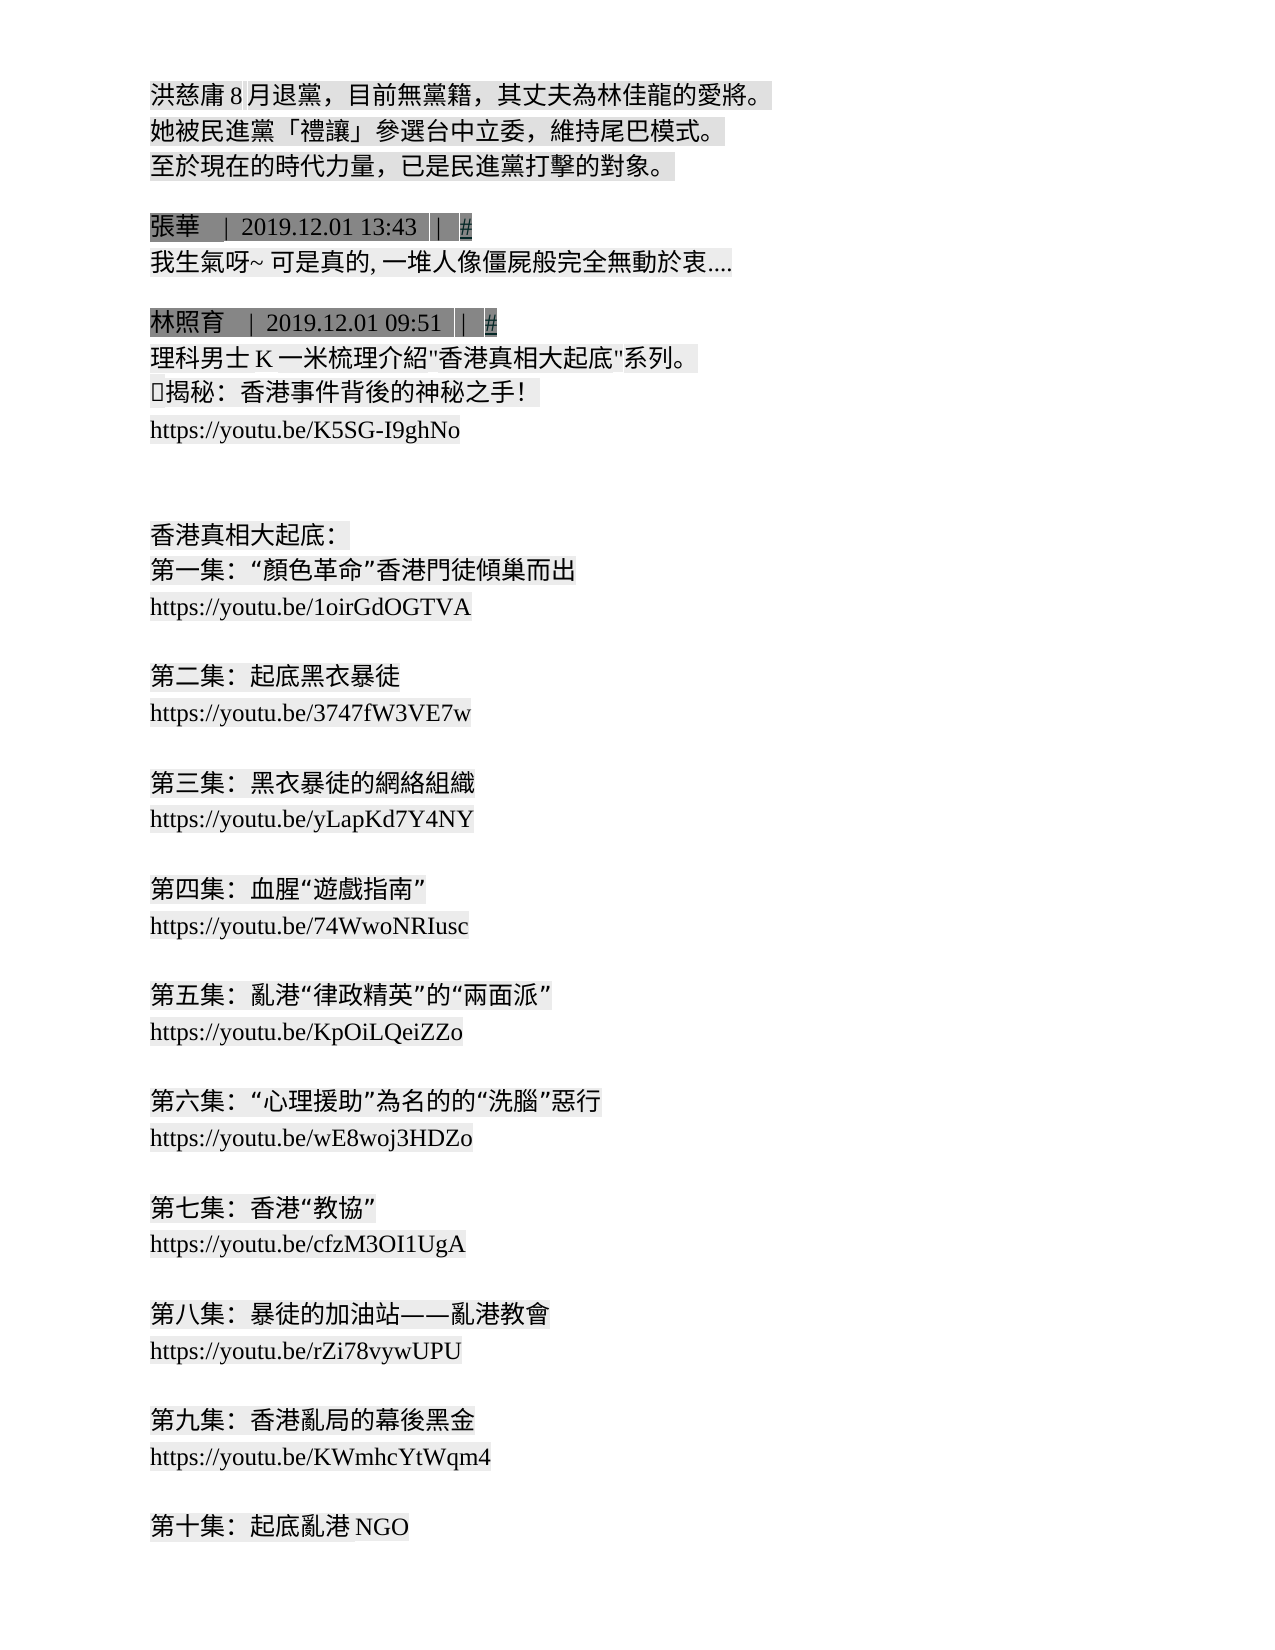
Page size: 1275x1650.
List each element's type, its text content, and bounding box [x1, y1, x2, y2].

text 理科男士K一米梳理介紹"香港真相大起底"系列。 ❌揭秘：香港事件背後的神秘之手！ https://youtu.be/K5SG-I9ghNo 香港真相大起底： 第一集：“顏色革命”香港門徒傾巢而出 https://youtu.be/1oirGdOGTVA 第二集：起底黑衣暴徒 https://youtu.be/3747fW3VE7w 第三集：黑衣暴徒的網絡組織 https://youtu.be/yLapKd7Y4NY 第四集：血腥“遊戲指南” https://youtu.be/74WwoNRIusc 第五集：亂港“律政精英”的“兩面派” https://youtu.be/KpOiLQeiZZo 第六集：“心理援助”為名的的“洗腦”惡行 https://youtu.be/wE8woj3HDZo 第七集：香港“教協” https://youtu.be/cfzM3OI1UgA 第八集：暴徒的加油站——亂港教會 https://youtu.be/rZi78vywUPU 第九集：香港亂局的幕後黑金 https://youtu.be/KWmhcYtWqm4 第十集：起底亂港NGO [150, 337, 1125, 1542]
text 洪慈庸8月退黨，目前無黨籍，其丈夫為林佳龍的愛將。 她被民進黨「禮讓」參選台中立委，維持尾巴模式。 至於現在的時代力量，已是民進黨打擊的對象。 [150, 75, 1125, 181]
text 林照育 | 2019.12.01 09:51 | # [150, 302, 1125, 337]
text 張華 | 2019.12.01 13:43 | # [150, 206, 1125, 242]
text 我生氣呀~ 可是真的, 一堆人像僵屍般完全無動於衷.... [150, 242, 1125, 277]
